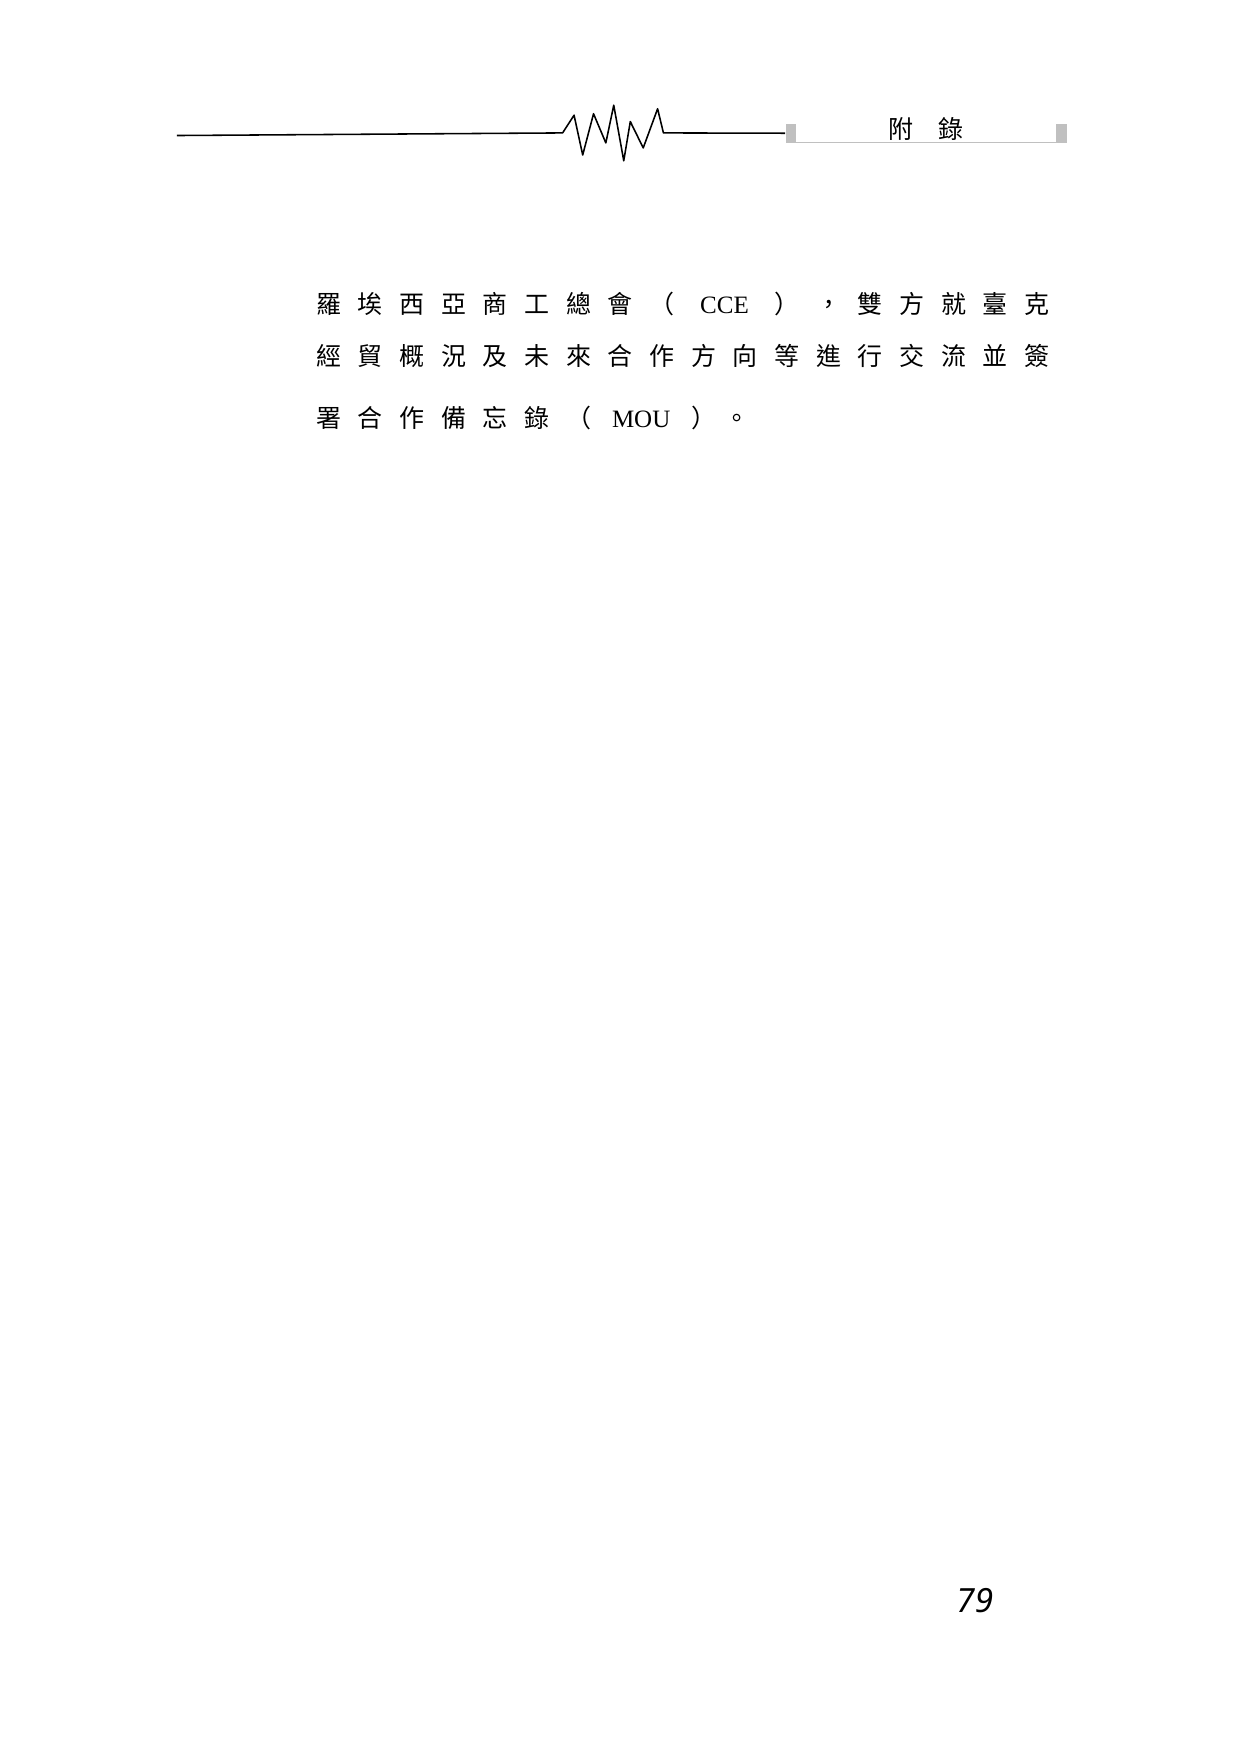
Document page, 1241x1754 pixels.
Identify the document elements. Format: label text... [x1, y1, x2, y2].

text 羅埃西亞商工總會（CCE），雙方就臺克經貿概況及未來合作方向等進行交流並簽署合作備忘錄（MOU）。 [207, 250, 1058, 438]
